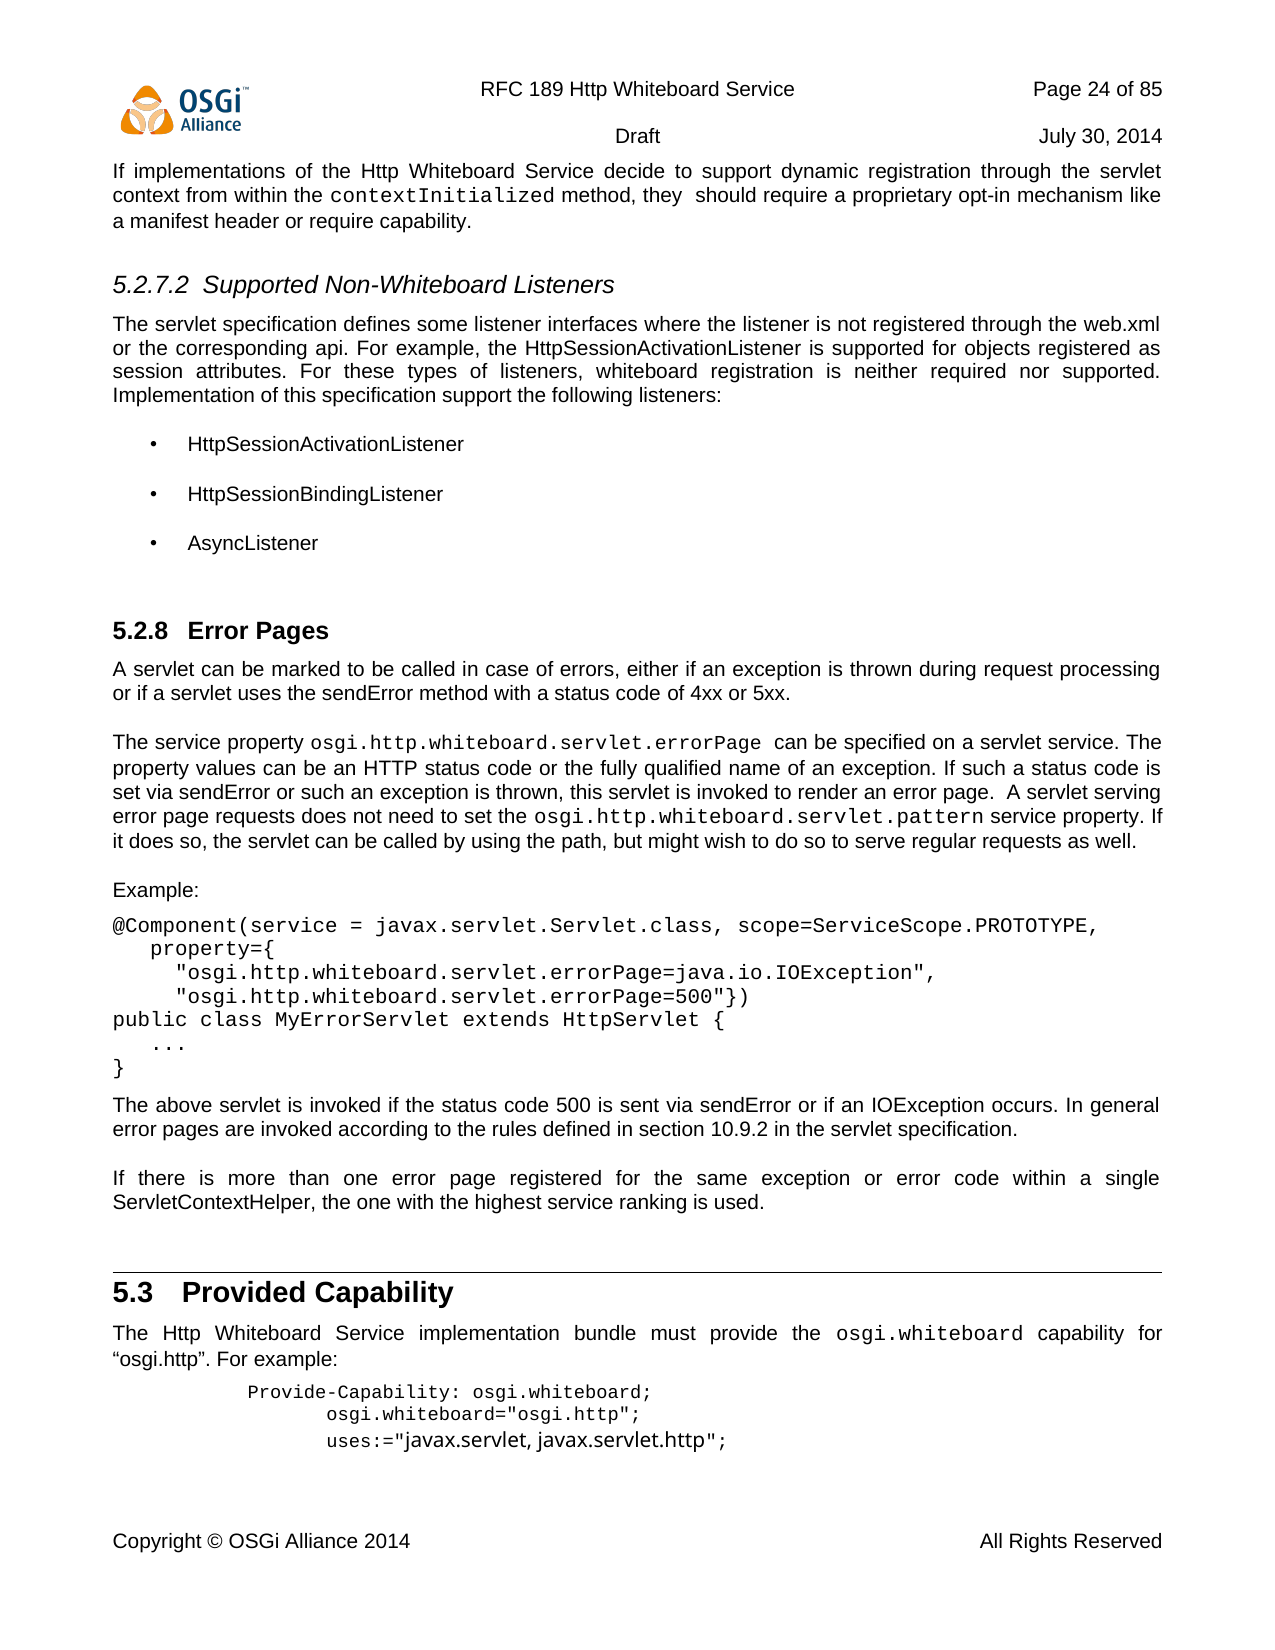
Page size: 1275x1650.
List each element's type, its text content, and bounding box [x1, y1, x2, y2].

text @Component(service = javax.servlet.Servlet.class, scope=ServiceScope.PROTOTYPE, [112, 915, 1162, 938]
text "osgi.http.whiteboard.servlet.errorPage=java.io.IOException", [112, 962, 1162, 986]
text The servlet specification defines some listener interfaces where the listener is not registered through the web.xml or the corresponding api. For example, the HttpSessionActivationListener is supported for objects registered as session attributes. For these types of listeners, whiteboard registration is neither required nor supported. Implementation of this specification support the following listeners: [112, 311, 1162, 407]
text osgi.whiteboard="osgi.http"; [247, 1404, 1162, 1426]
text property={ [112, 938, 1162, 962]
subtitle Provided Capability [112, 1273, 1162, 1308]
subtitle Error Pages [112, 616, 1162, 645]
text Provide-Capability: osgi.whiteboard; [247, 1383, 1162, 1404]
text ... [112, 1033, 1162, 1057]
text } [112, 1057, 1162, 1080]
text Example: [112, 878, 1162, 902]
text The service property osgi.http.whiteboard.servlet.errorPage can be specified on a servlet service. The property values can be an HTTP status code or the fully qualified name of an exception. If such a status code is set via sendError or such an exception is thrown, this servlet is invoked to render an error page. A servlet serving error page requests does not need to set the osgi.http.whiteboard.servlet.pattern service property. If it does so, the servlet can be called by using the path, but might wish to do so to serve regular requests as well. [112, 730, 1162, 853]
text uses:="javax.servlet, javax.servlet.http"; [247, 1426, 1162, 1454]
text "osgi.http.whiteboard.servlet.errorPage=500"}) [112, 986, 1162, 1009]
picture [113, 78, 257, 142]
list HttpSessionBindingListener [150, 481, 1162, 505]
text public class MyErrorServlet extends HttpServlet { [112, 1009, 1162, 1033]
text If there is more than one error page registered for the same exception or error code within a single ServletContextHelper, the one with the highest service ranking is used. [112, 1166, 1162, 1214]
list AsyncListener [150, 530, 1162, 554]
list HttpSessionActivationListener [150, 432, 1162, 456]
text If implementations of the Http Whiteboard Service decide to support dynamic registration through the servlet context from within the contextInitialized method, they should require a proprietary opt-in mechanism like a manifest header or require capability. [112, 159, 1162, 233]
text A servlet can be marked to be called in case of errors, either if an exception is thrown during request processing or if a servlet uses the sendError method with a status code of 4xx or 5xx. [112, 657, 1162, 705]
text The above servlet is invoked if the status code 500 is sent via sendError or if an IOException occurs. In general error pages are invoked according to the rules defined in section 10.9.2 in the servlet specification. [112, 1093, 1162, 1141]
text The Http Whiteboard Service implementation bundle must provide the osgi.whiteboard capability for “osgi.http”. For example: [112, 1321, 1162, 1371]
subtitle Supported Non-Whiteboard Listeners [112, 270, 1162, 299]
